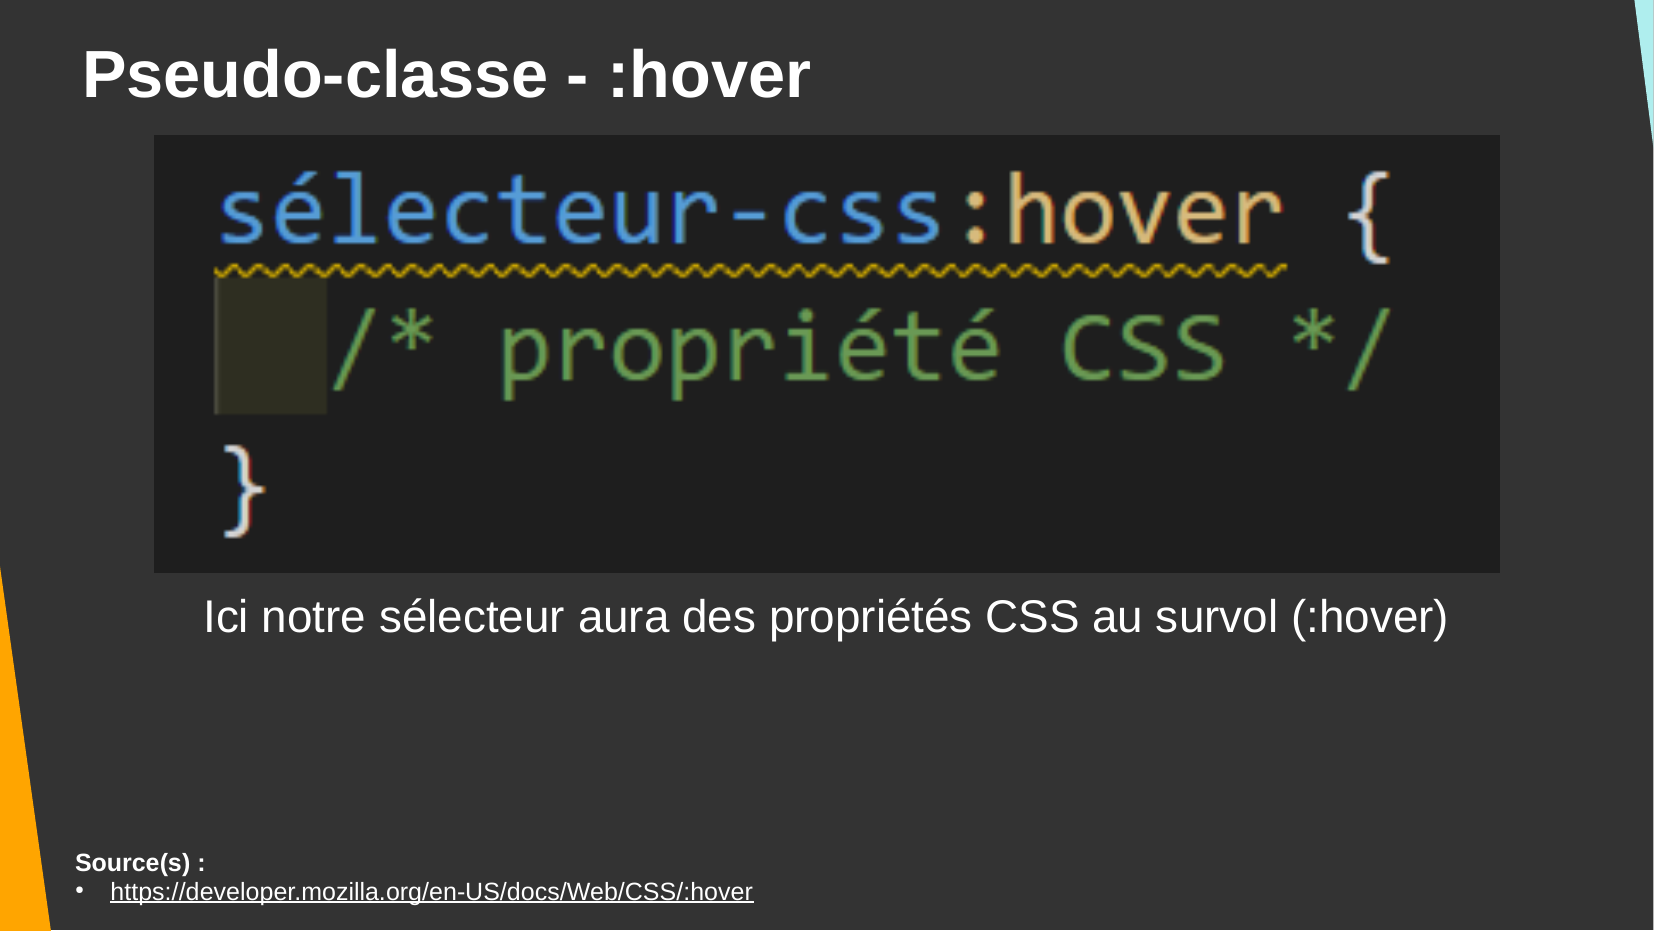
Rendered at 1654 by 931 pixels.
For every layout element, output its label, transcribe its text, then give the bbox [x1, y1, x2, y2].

text_box Source(s) : https://developer.mozilla.org/en-US/docs/Web/CSS/:hover [60, 841, 1546, 913]
title Pseudo-classe - :hover [82, 37, 1571, 114]
text_box Ici notre sélecteur aura des propriétés CSS au survol (:hover) [23, 583, 1630, 668]
picture [154, 135, 1500, 573]
text_box [0, 566, 51, 931]
text_box [1634, 0, 1654, 153]
